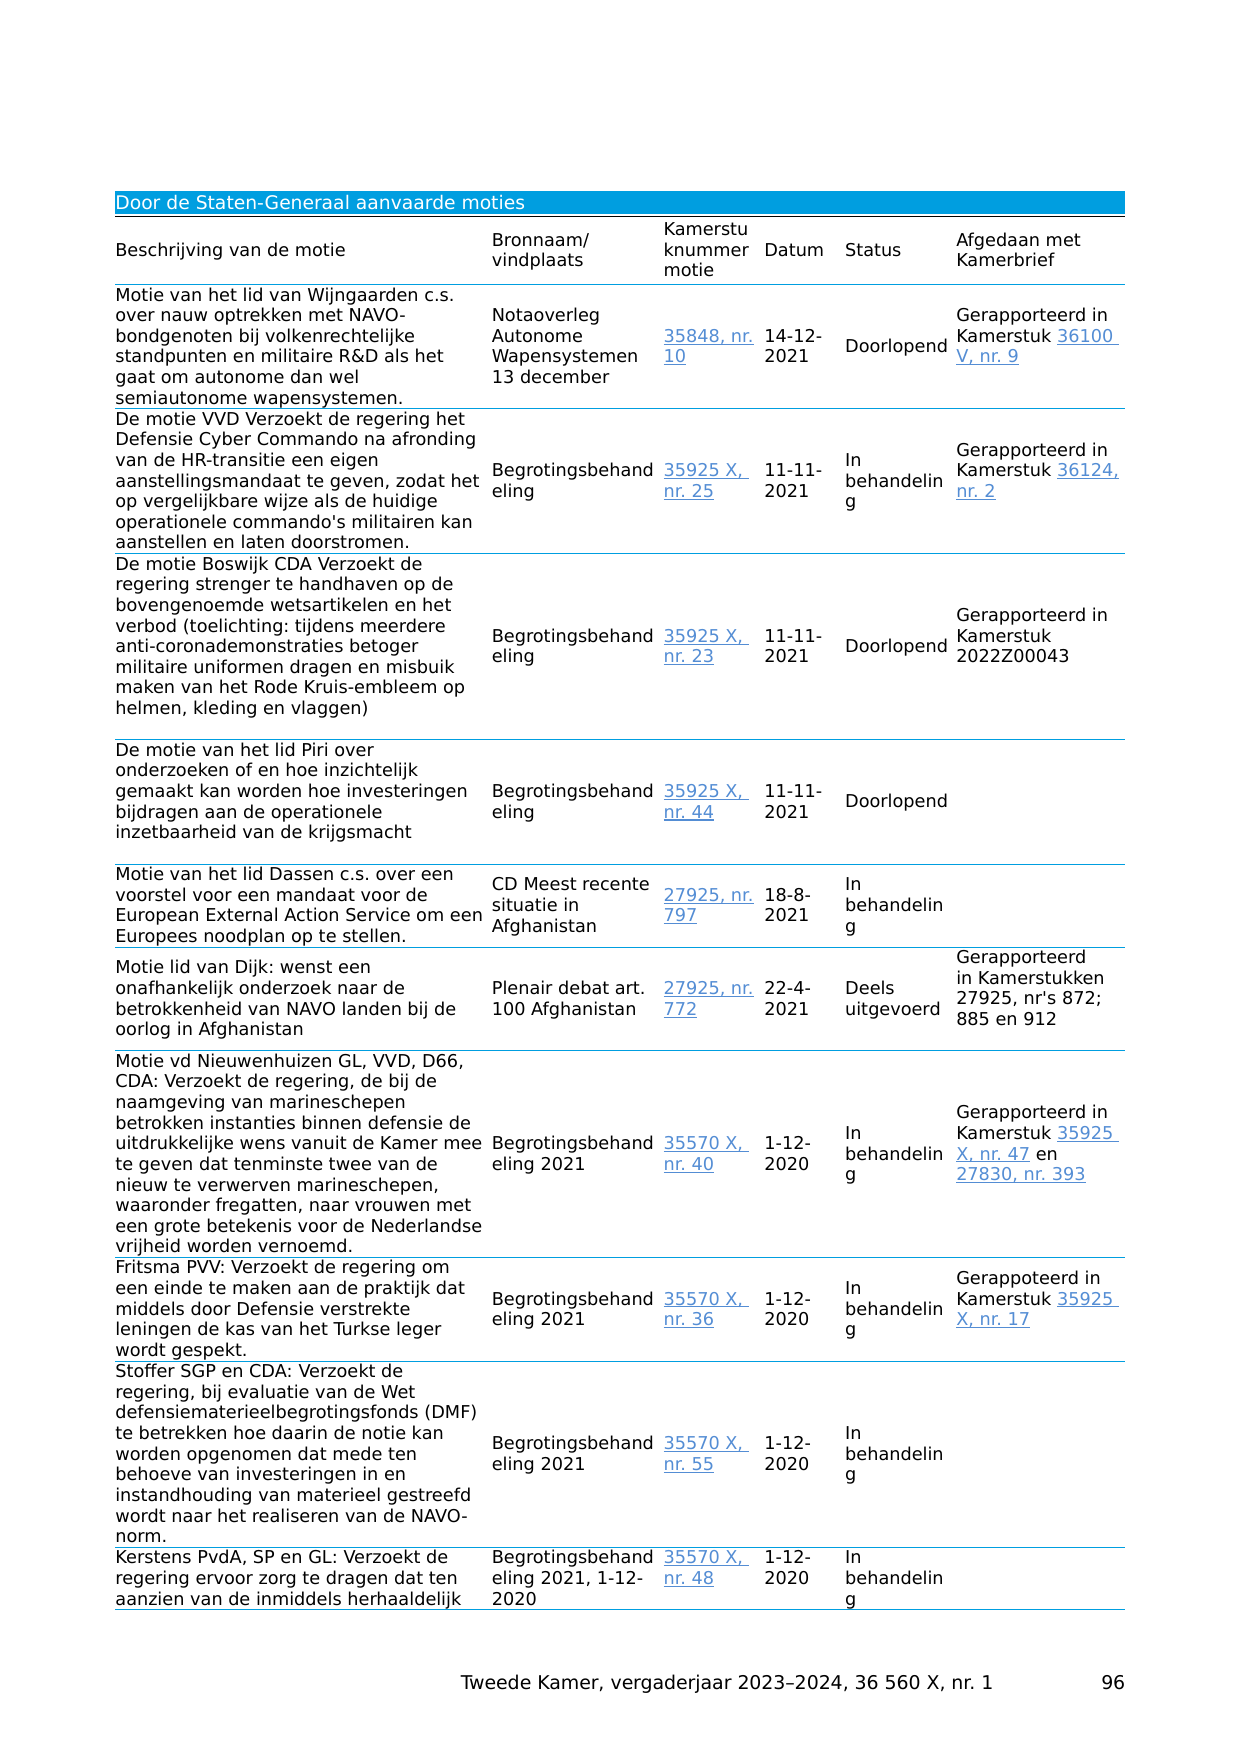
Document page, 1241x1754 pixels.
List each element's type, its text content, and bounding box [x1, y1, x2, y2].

table_cell Datum [761, 217, 842, 284]
table_cell In behandeling [842, 865, 953, 947]
table_cell Plenair debat art. 100 Afghanistan [489, 948, 660, 1050]
table_cell 1-12-2020 [761, 1548, 842, 1609]
table_cell In behandeling [842, 409, 953, 553]
table_cell 18-8-2021 [761, 865, 842, 947]
table_cell Begrotingsbehandeling [489, 554, 660, 739]
table_cell 27925, nr. 772 [660, 948, 761, 1050]
table_cell ​Motie van het lid van Wijngaarden c.s. over nauw optrekken met NAVO-bondgenoten bij volkenrechtelijke standpunten en militaire R&D als het gaat om autonome dan wel semiautonome wapensystemen. [115, 285, 489, 408]
table_cell ​Gerapporteerd in Kamerstuk 36100 V, nr. 9 [953, 285, 1125, 408]
table_cell In behandeling [842, 1258, 953, 1361]
table_cell [953, 740, 1125, 863]
table_cell 35570 X, nr. 55 [660, 1362, 761, 1547]
table_cell Begrotingsbehandeling 2021, 1-12-2020 [489, 1548, 660, 1609]
table_cell Deels uitgevoerd [842, 948, 953, 1050]
table_cell Begrotingsbehandeling 2021 [489, 1258, 660, 1361]
table_cell Doorlopend [842, 285, 953, 408]
table_cell Afgedaan met Kamerbrief [953, 217, 1125, 284]
table_cell In behandeling [842, 1051, 953, 1257]
table_cell [953, 1362, 1125, 1547]
table_cell ​Motie lid van Dijk: wenst een onafhankelijk onderzoek naar de betrokkenheid van NAVO landen bij de oorlog in Afghanistan [115, 948, 489, 1050]
table_cell ​Gerapporteerd in Kamerstuk 36124, nr. 2 [953, 409, 1125, 553]
table_cell 35570 X, nr. 40 [660, 1051, 761, 1257]
table_cell 1-12-2020 [761, 1362, 842, 1547]
table_cell 35570 X, nr. 36 [660, 1258, 761, 1361]
table_cell 11-11-2021 [761, 409, 842, 553]
table_cell 11-11-2021 [761, 554, 842, 739]
table_cell De motie van het lid Piri over onderzoeken of en hoe inzichtelijk gemaakt kan worden hoe investeringen bijdragen aan de operationele inzetbaarheid van de krijgsmacht [115, 740, 489, 863]
table_cell 35925 X, nr. 23 [660, 554, 761, 739]
table_cell 35925 X, nr. 25 [660, 409, 761, 553]
table_cell 35925 X, nr. 44 [660, 740, 761, 863]
table_cell In behandeling [842, 1548, 953, 1609]
table_cell 35570 X, nr. 48 [660, 1548, 761, 1609]
table_cell Beschrijving van de motie [115, 217, 489, 284]
table_cell Bronnaam/ vindplaats [489, 217, 660, 284]
table_cell 35848, nr. 10 [660, 285, 761, 408]
table_cell Kerstens PvdA, SP en GL:​ Verzoekt de regering ervoor zorg te dragen dat ten aanzien van de inmiddels herhaaldelijk [115, 1548, 489, 1609]
table_cell ​Gerappoteerd in Kamerstuk 35925 X, nr. 17 [953, 1258, 1125, 1361]
table_cell In behandeling [842, 1362, 953, 1547]
table_cell Begrotingsbehandeling [489, 740, 660, 863]
table_cell Notaoverleg Autonome Wapensystemen 13 december [489, 285, 660, 408]
table_cell De motie VVD Verzoekt de regering het Defensie Cyber Commando na afronding van de HR-transitie een eigen aanstellingsmandaat te geven, zodat het op vergelijkbare wijze als de huidige operationele commando's militairen kan aanstellen en laten doorstromen. [115, 409, 489, 553]
table_cell 1-12-2020 [761, 1051, 842, 1257]
table_cell 27925, nr. 797 [660, 865, 761, 947]
table_cell [953, 865, 1125, 947]
table_cell Begrotingsbehandeling 2021 [489, 1362, 660, 1547]
table_cell ​Gerapporteerd in Kamerstuk 35925 X, nr. 47 en 27830, nr. 393 [953, 1051, 1125, 1257]
table_cell 11-11-2021 [761, 740, 842, 863]
table_cell ​Motie van het lid Dassen c.s. over een voorstel voor een mandaat voor de European External Action Service om een Europees noodplan op te stellen. [115, 865, 489, 947]
table_cell 22-4-2021 [761, 948, 842, 1050]
table_cell Doorlopend [842, 740, 953, 863]
table_cell CD Meest recente situatie in Afghanistan [489, 865, 660, 947]
table_cell ​Motie vd Nieuwenhuizen GL, VVD, D66, CDA: Verzoekt de regering, de bij de naamgeving van marineschepen betrokken instanties binnen defensie de uitdrukkelijke wens vanuit de Kamer mee te geven dat tenminste twee van de nieuw te verwerven marineschepen, waaronder fregatten, naar vrouwen met een grote betekenis voor de Nederlandse vrijheid worden vernoemd. [115, 1051, 489, 1257]
table_cell Begrotingsbehandeling 2021 [489, 1051, 660, 1257]
table_cell De motie Boswijk CDA Verzoekt de regering strenger te handhaven op de bovengenoemde wetsartikelen en het verbod (toelichting: tijdens meerdere anti-coronademonstraties betoger militaire uniformen dragen en misbuik maken van het Rode Kruis-embleem op helmen, kleding en vlaggen) [115, 554, 489, 739]
table_cell Fritsma ​PVV: Verzoekt de regering om een einde te maken aan de praktijk dat middels door Defensie verstrekte leningen de kas van het Turkse leger wordt gespekt. [115, 1258, 489, 1361]
table_cell [953, 1548, 1125, 1609]
table_cell ​Gerapporteerd in Kamerstuk 2022Z00043 [953, 554, 1125, 739]
table_cell 1-12-2020 [761, 1258, 842, 1361]
table_cell ​Gerapporteerd in Kamerstukken 27925, nr's 872; 885 en 912 [953, 948, 1125, 1050]
table_cell Begrotingsbehandeling [489, 409, 660, 553]
table_cell Status [842, 217, 953, 284]
table_cell 14-12-2021 [761, 285, 842, 408]
table_cell Kamerstuknummer motie [660, 217, 761, 284]
table_cell Doorlopend [842, 554, 953, 739]
table_cell Stoffer SGP en CDA: ​Verzoekt de regering, bij evaluatie van de Wet defensiematerieelbegrotingsfonds (DMF) te betrekken hoe daarin de notie kan worden opgenomen dat mede ten behoeve van investeringen in en instandhouding van materieel gestreefd wordt naar het realiseren van de NAVO-norm. [115, 1362, 489, 1547]
